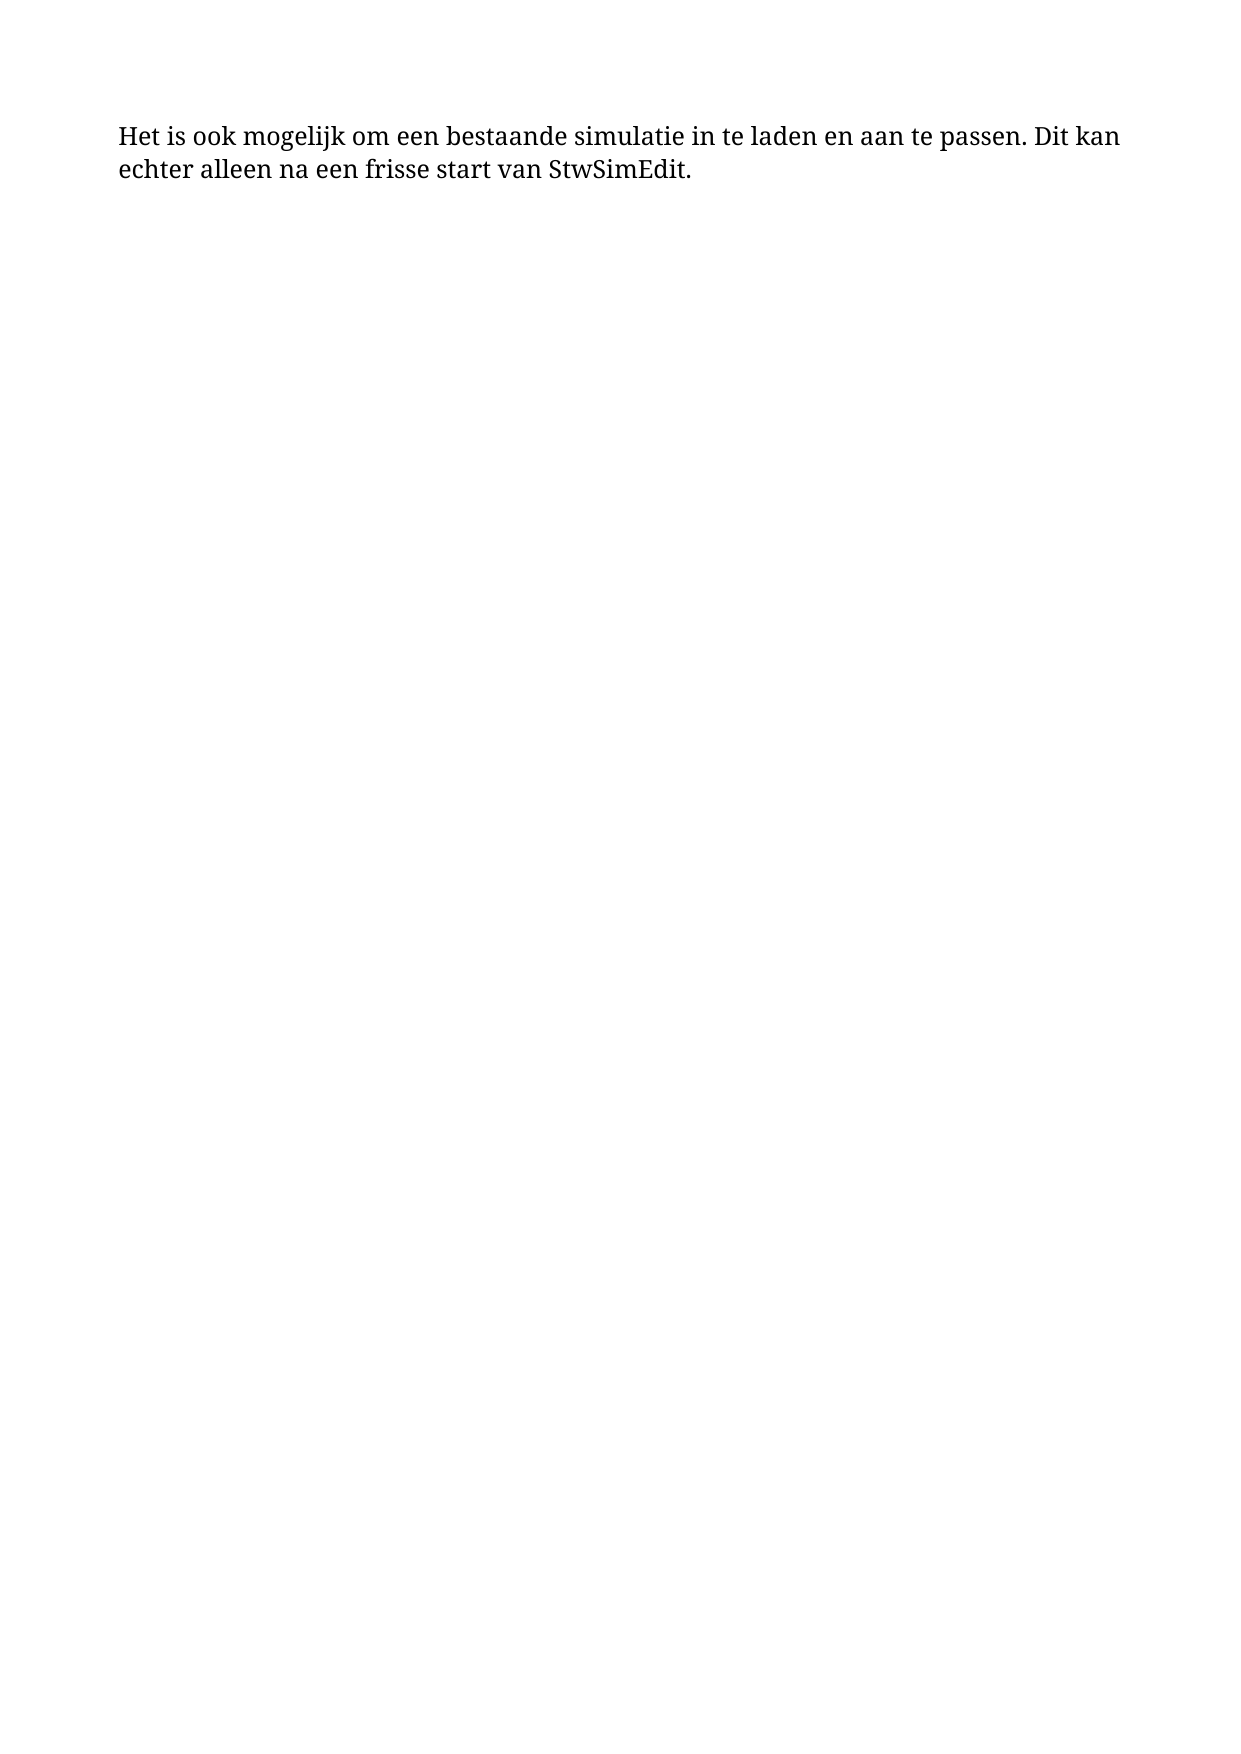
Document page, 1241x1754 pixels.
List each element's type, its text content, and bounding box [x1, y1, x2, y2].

text Het is ook mogelijk om een bestaande simulatie in te laden en aan te passen. Dit kan echter alleen na een frisse start van StwSimEdit. [118, 118, 1122, 186]
